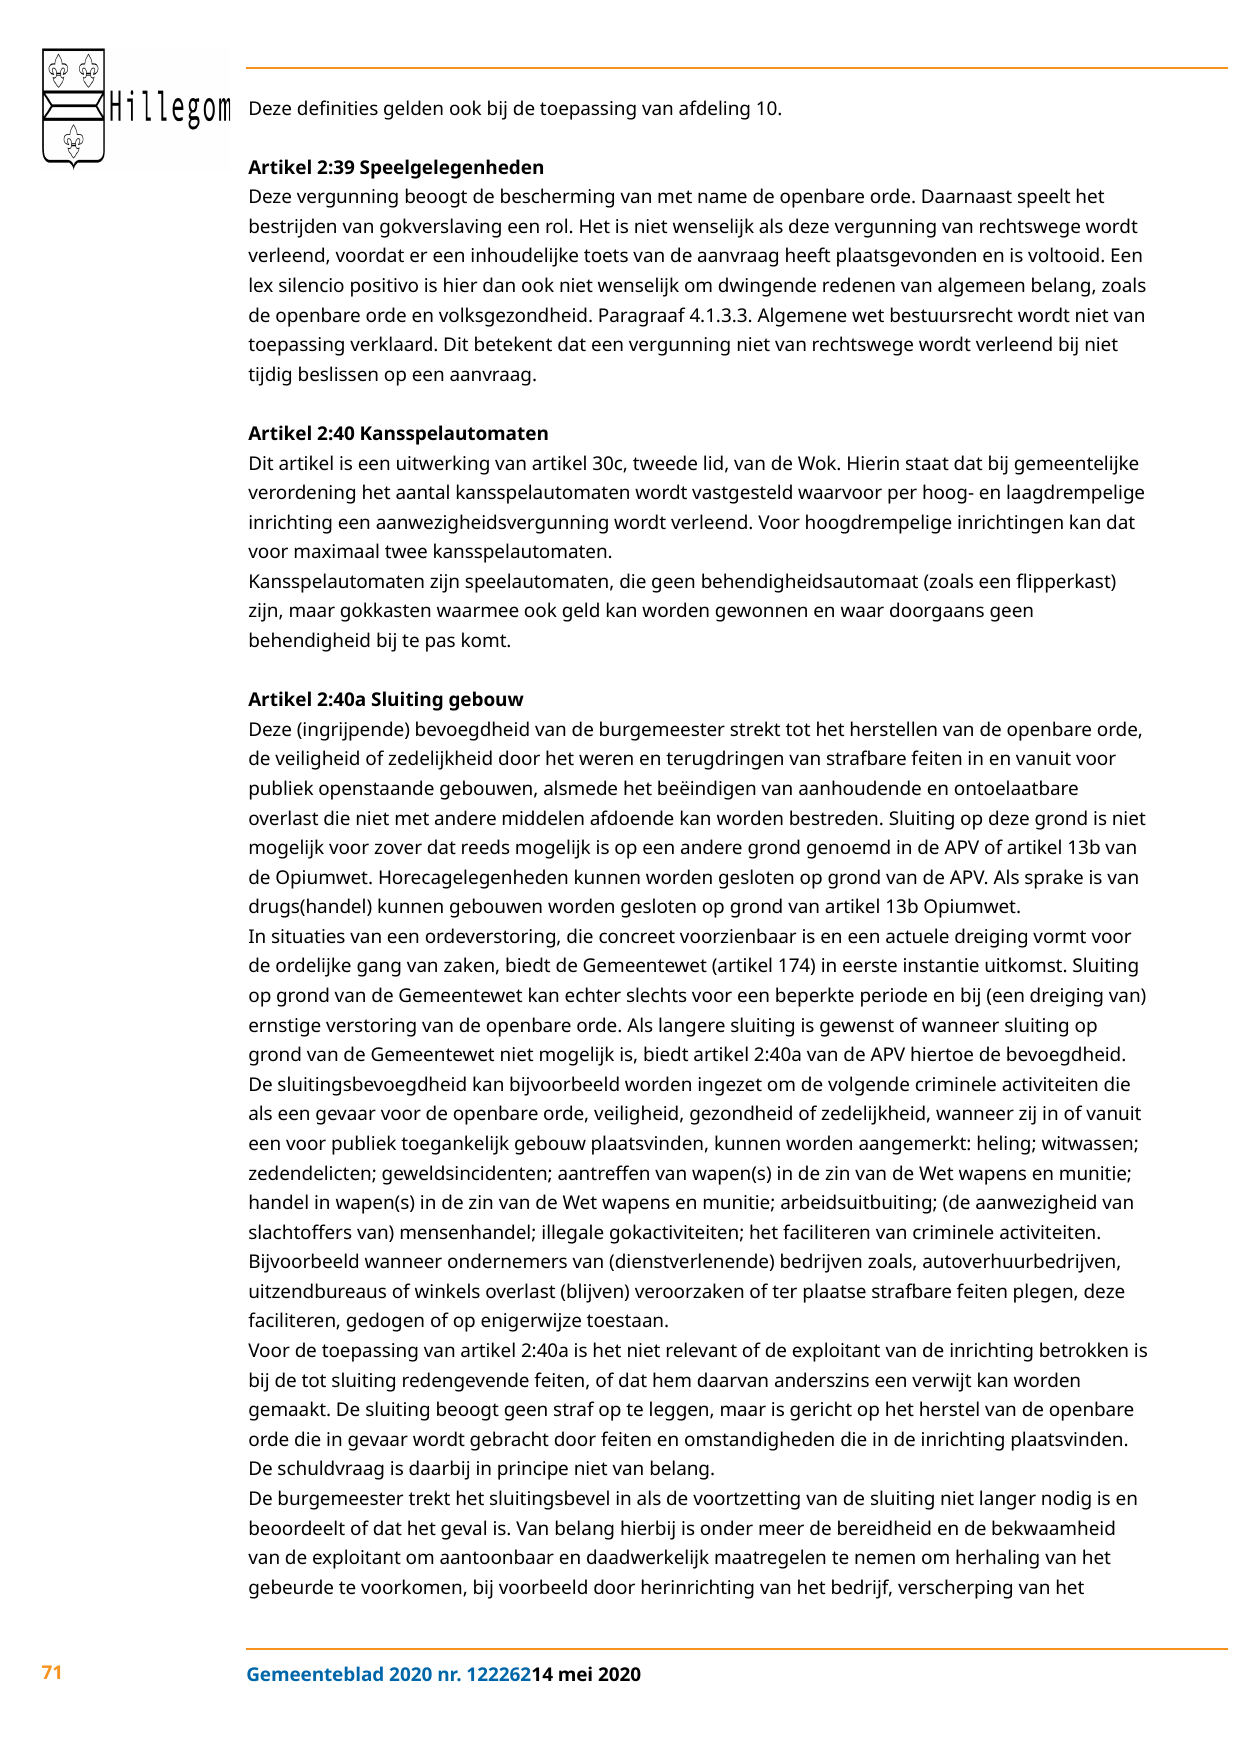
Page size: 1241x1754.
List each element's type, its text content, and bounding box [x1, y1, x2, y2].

text Dit artikel is een uitwerking van artikel 30c, tweede lid, van de Wok. Hierin staat dat bij gemeentelijke verordening het aantal kansspelautomaten wordt vastgesteld waarvoor per hoog- en laagdrempelige inrichting een aanwezigheidsvergunning wordt verleend. Voor hoogdrempelige inrichtingen kan dat voor maximaal twee kansspelautomaten. [248, 450, 1152, 564]
text Deze (ingrijpende) bevoegdheid van de burgemeester strekt tot het herstellen van de openbare orde, de veiligheid of zedelijkheid door het weren en terugdringen van strafbare feiten in en vanuit voor publiek openstaande gebouwen, alsmede het beëindigen van aanhoudende en ontoelaatbare overlast die niet met andere middelen afdoende kan worden bestreden. Sluiting op deze grond is niet mogelijk voor zover dat reeds mogelijk is op een andere grond genoemd in de APV of artikel 13b van de Opiumwet. Horecagelegenheden kunnen worden gesloten op grond van de APV. Als sprake is van drugs(handel) kunnen gebouwen worden gesloten op grond van artikel 13b Opiumwet. [248, 716, 1152, 919]
text Artikel 2:39 Speelgelegenheden [248, 154, 1152, 180]
text Voor de toepassing van artikel 2:40a is het niet relevant of de exploitant van de inrichting betrokken is bij de tot sluiting redengevende feiten, of dat hem daarvan anderszins een verwijt kan worden gemaakt. De sluiting beoogt geen straf op te leggen, maar is gericht op het herstel van de openbare orde die in gevaar wordt gebracht door feiten en omstandigheden die in de inrichting plaatsvinden. De schuldvraag is daarbij in principe niet van belang. [248, 1337, 1152, 1481]
text Deze definities gelden ook bij de toepassing van afdeling 10. [248, 95, 1152, 121]
text Kansspelautomaten zijn speelautomaten, die geen behendigheidsautomaat (zoals een flipperkast) zijn, maar gokkasten waarmee ook geld kan worden gewonnen en waar doorgaans geen behendigheid bij te pas komt. [248, 568, 1152, 653]
text Artikel 2:40a Sluiting gebouw [248, 686, 1152, 712]
text In situaties van een ordeverstoring, die concreet voorzienbaar is en een actuele dreiging vormt voor de ordelijke gang van zaken, biedt de Gemeentewet (artikel 174) in eerste instantie uitkomst. Sluiting op grond van de Gemeentewet kan echter slechts voor een beperkte periode en bij (een dreiging van) ernstige verstoring van de openbare orde. Als langere sluiting is gewenst of wanneer sluiting op grond van de Gemeentewet niet mogelijk is, biedt artikel 2:40a van de APV hiertoe de bevoegdheid. [248, 923, 1152, 1067]
text De sluitingsbevoegdheid kan bijvoorbeeld worden ingezet om de volgende criminele activiteiten die als een gevaar voor de openbare orde, veiligheid, gezondheid of zedelijkheid, wanneer zij in of vanuit een voor publiek toegankelijk gebouw plaatsvinden, kunnen worden aangemerkt: heling; witwassen; zedendelicten; geweldsincidenten; aantreffen van wapen(s) in de zin van de Wet wapens en munitie; handel in wapen(s) in de zin van de Wet wapens en munitie; arbeidsuitbuiting; (de aanwezigheid van slachtoffers van) mensenhandel; illegale gokactiviteiten; het faciliteren van criminele activiteiten. Bijvoorbeeld wanneer ondernemers van (dienstverlenende) bedrijven zoals, autoverhuurbedrijven, uitzendbureaus of winkels overlast (blijven) veroorzaken of ter plaatse strafbare feiten plegen, deze faciliteren, gedogen of op enigerwijze toestaan. [248, 1071, 1152, 1333]
text De burgemeester trekt het sluitingsbevel in als de voortzetting van de sluiting niet langer nodig is en beoordeelt of dat het geval is. Van belang hierbij is onder meer de bereidheid en de bekwaamheid van de exploitant om aantoonbaar en daadwerkelijk maatregelen te nemen om herhaling van het gebeurde te voorkomen, bij voorbeeld door herinrichting van het bedrijf, verscherping van het [248, 1485, 1152, 1600]
text Artikel 2:40 Kansspelautomaten [248, 420, 1152, 446]
picture [41, 47, 231, 172]
text Deze vergunning beoogt de bescherming van met name de openbare orde. Daarnaast speelt het bestrijden van gokverslaving een rol. Het is niet wenselijk als deze vergunning van rechtswege wordt verleend, voordat er een inhoudelijke toets van de aanvraag heeft plaatsgevonden en is voltooid. Een lex silencio positivo is hier dan ook niet wenselijk om dwingende redenen van algemeen belang, zoals de openbare orde en volksgezondheid. Paragraaf 4.1.3.3. Algemene wet bestuursrecht wordt niet van toepassing verklaard. Dit betekent dat een vergunning niet van rechtswege wordt verleend bij niet tijdig beslissen op een aanvraag. [248, 183, 1152, 387]
